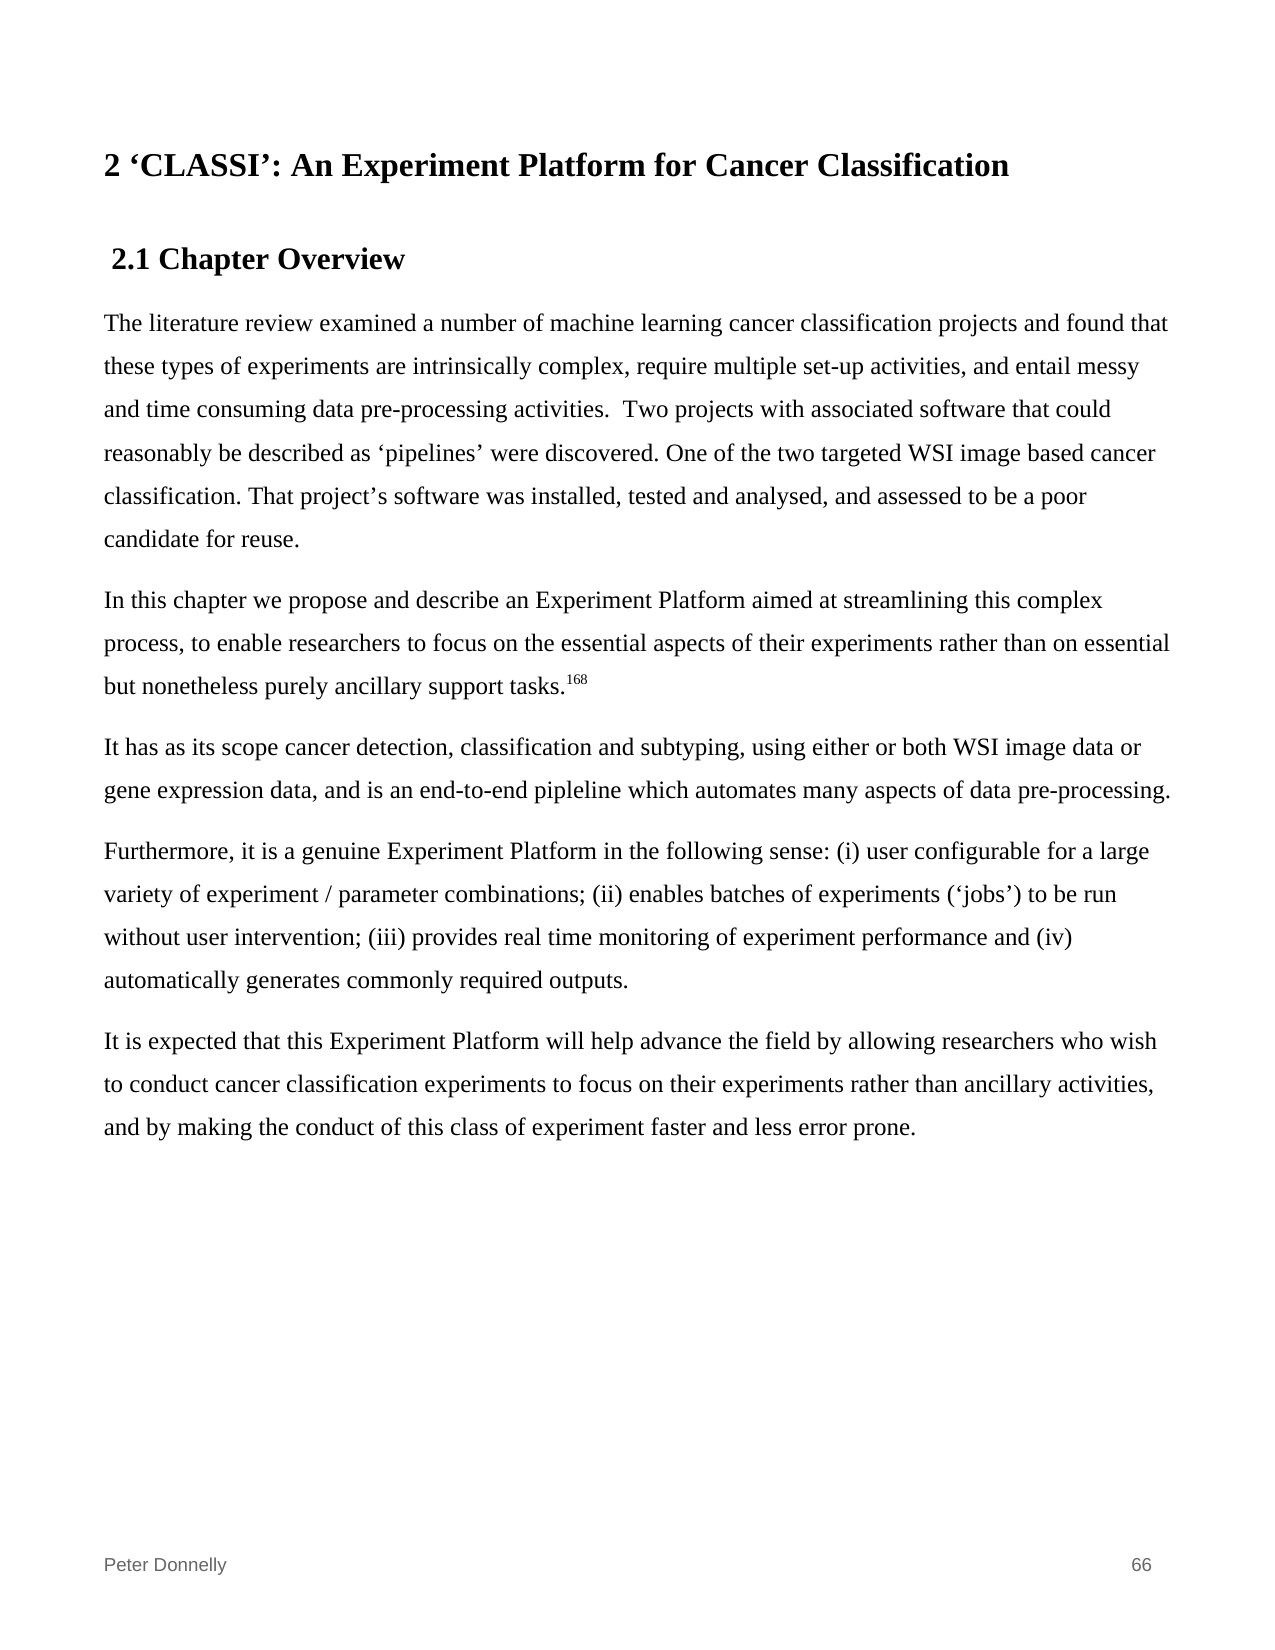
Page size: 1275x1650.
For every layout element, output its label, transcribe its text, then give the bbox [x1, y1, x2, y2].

text It has as its scope cancer detection, classification and subtyping, using either or both WSI image data or gene expression data, and is an end-to-end pipleline which automates many aspects of data pre-processing. [103, 732, 1181, 804]
text In this chapter we propose and describe an Experiment Platform aimed at streamlining this complex process, to enable researchers to focus on the essential aspects of their experiments rather than on essential but nonetheless purely ancillary support tasks. [103, 585, 1181, 700]
subtitle ‘CLASSI’: An Experiment Platform for Cancer Classification [103, 145, 1181, 183]
text Furthermore, it is a genuine Experiment Platform in the following sense: (i) user configurable for a large variety of experiment / parameter combinations; (ii) enables batches of experiments (‘jobs’) to be run without user intervention; (iii) provides real time monitoring of experiment performance and (iv) automatically generates commonly required outputs. [103, 836, 1181, 994]
text It is expected that this Experiment Platform will help advance the field by allowing researchers who wish to conduct cancer classification experiments to focus on their experiments rather than ancillary activities, and by making the conduct of this class of experiment faster and less error prone. [103, 1026, 1181, 1141]
subtitle Chapter Overview [103, 240, 1181, 276]
text The literature review examined a number of machine learning cancer classification projects and found that these types of experiments are intrinsically complex, require multiple set-up activities, and entail messy and time consuming data pre-processing activities. Two projects with associated software that could reasonably be described as ‘pipelines’ were discovered. One of the two targeted WSI image based cancer classification. That project’s software was installed, tested and analysed, and assessed to be a poor candidate for reuse. [103, 308, 1181, 553]
